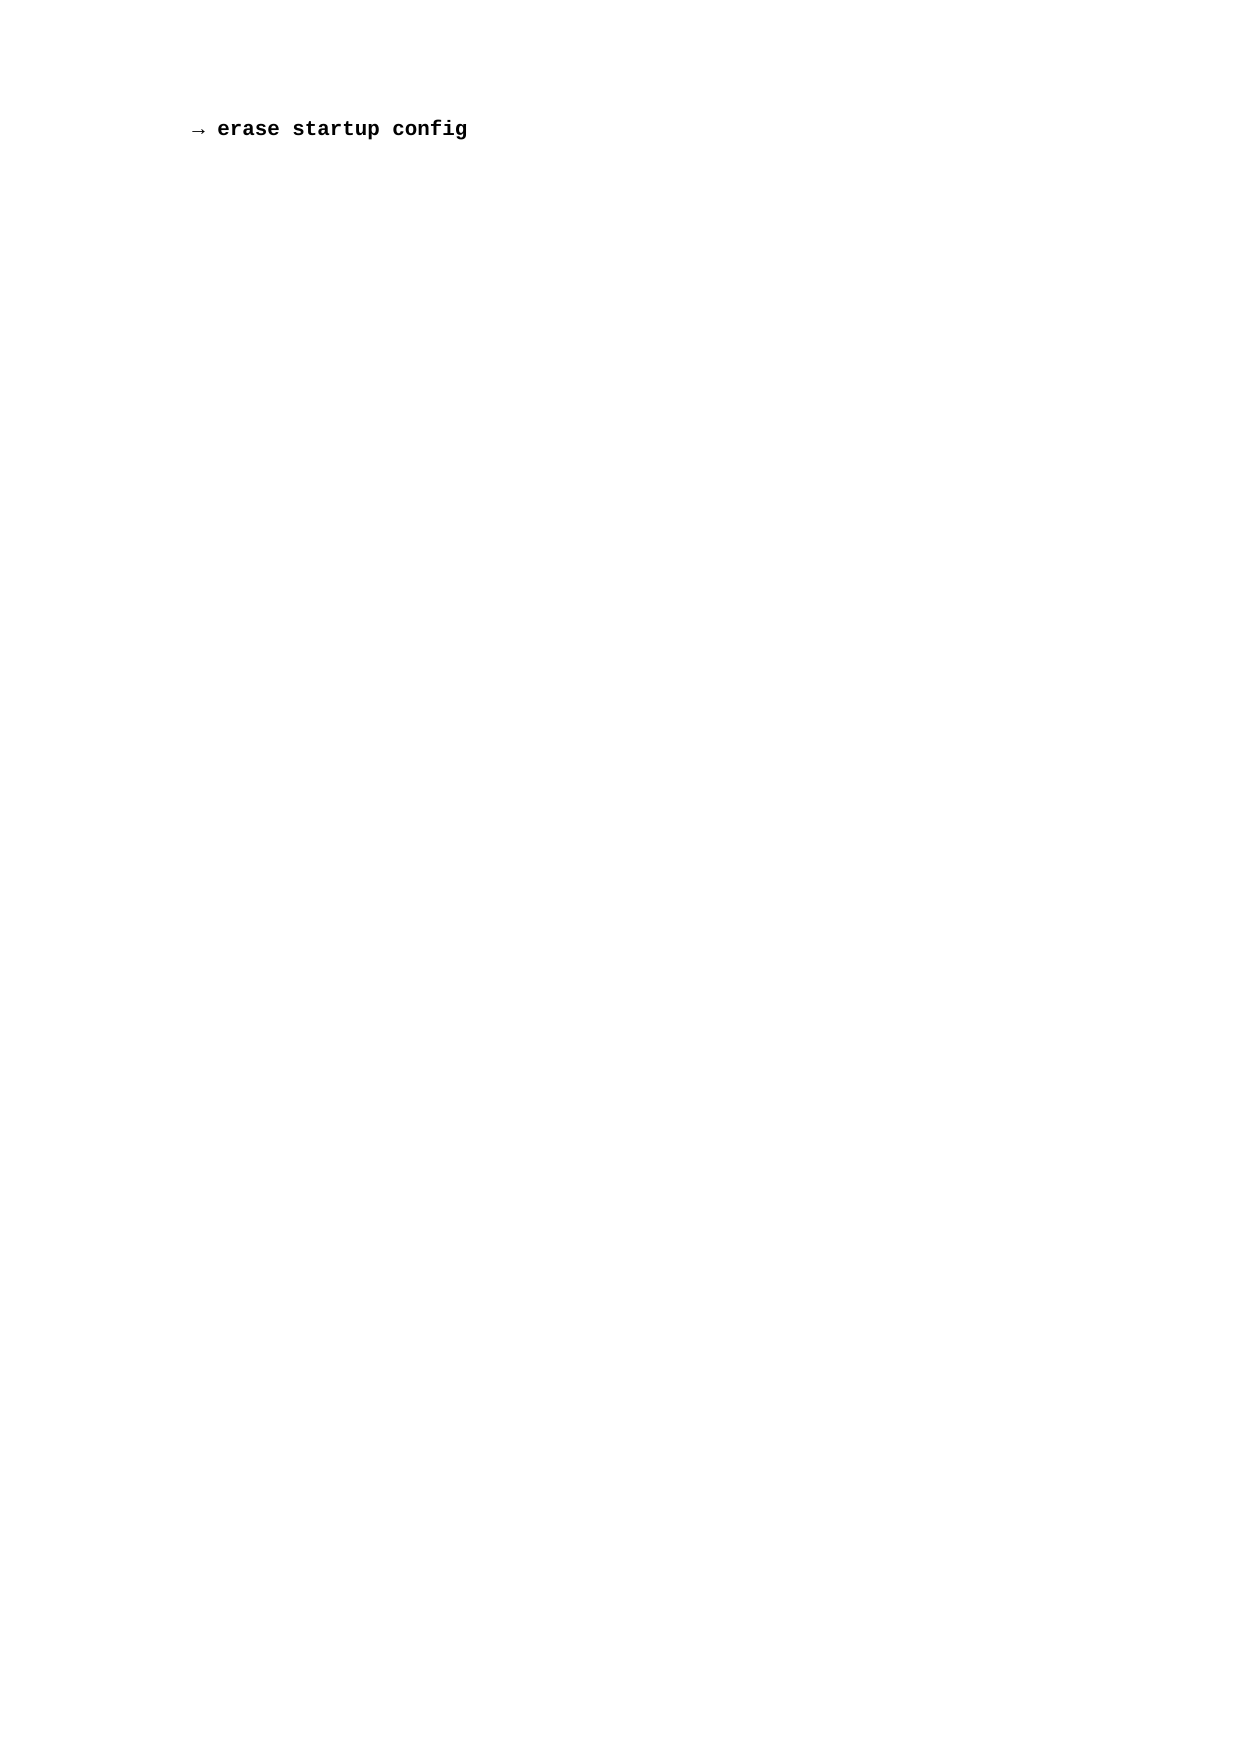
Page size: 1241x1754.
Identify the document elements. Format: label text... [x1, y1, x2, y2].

text → erase startup config [118, 118, 1122, 142]
